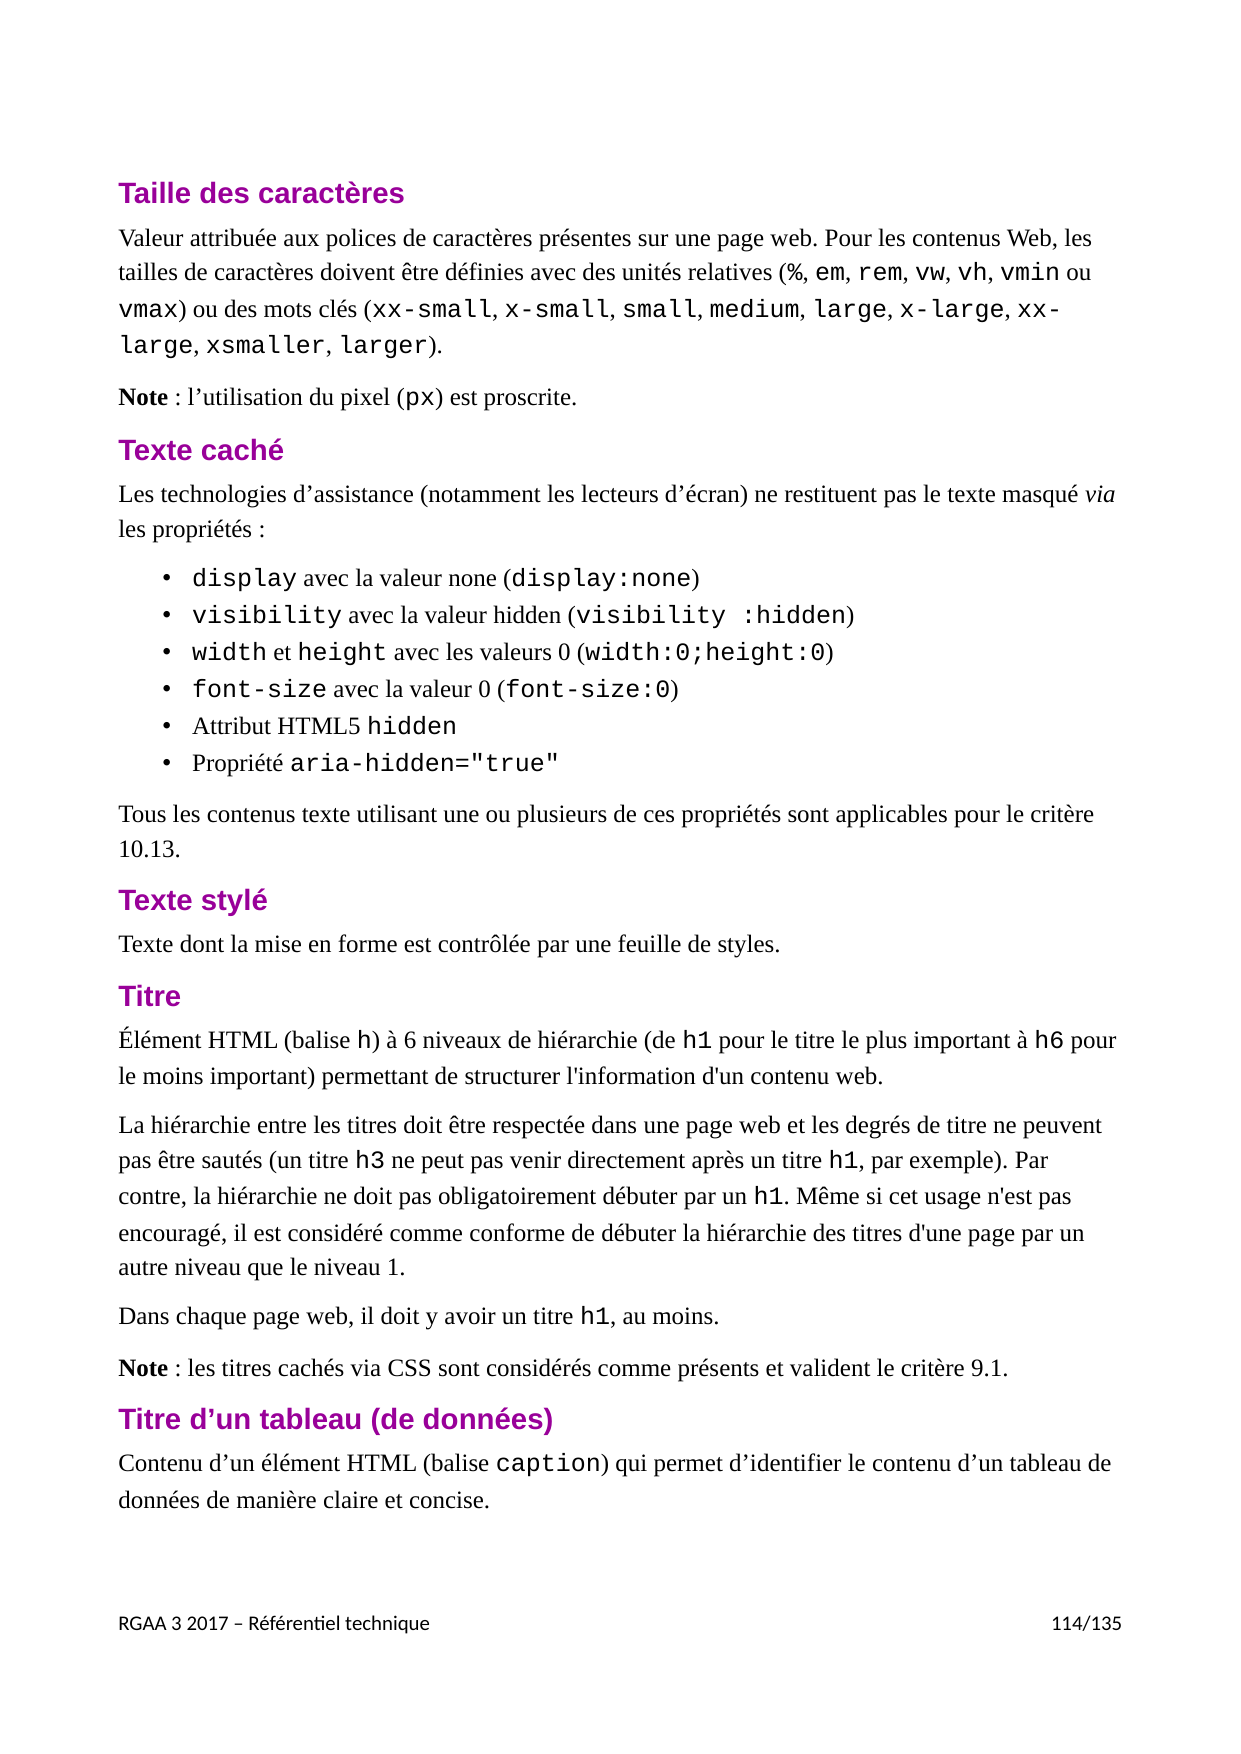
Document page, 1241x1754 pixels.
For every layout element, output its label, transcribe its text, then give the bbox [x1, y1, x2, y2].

subtitle Titre d’un tableau (de données) [118, 1402, 1122, 1436]
list visibility avec la valeur hidden (visibility :hidden) [162, 600, 1122, 631]
text Contenu d’un élément HTML (balise caption) qui permet d’identifier le contenu d’un tableau de données de manière claire et concise. [118, 1448, 1122, 1514]
text Les technologies d’assistance (notamment les lecteurs d’écran) ne restituent pas le texte masqué via les propriétés : [118, 479, 1122, 543]
list font-size avec la valeur 0 (font-size:0) [162, 674, 1122, 705]
text Tous les contenus texte utilisant une ou plusieurs de ces propriétés sont applicables pour le critère 10.13. [118, 799, 1122, 863]
subtitle Taille des caractères [118, 176, 1122, 210]
text Valeur attribuée aux polices de caractères présentes sur une page web. Pour les contenus Web, les tailles de caractères doivent être définies avec des unités relatives (%, em, rem, vw, vh, vmin ou vmax) ou des mots clés (xx-small, x-small, small, medium, large, x-large, xx-large, xsmaller, larger). [118, 223, 1122, 361]
list display avec la valeur none (display:none) [162, 563, 1122, 594]
text Dans chaque page web, il doit y avoir un titre h1, au moins. [118, 1301, 1122, 1332]
list width et height avec les valeurs 0 (width:0;height:0) [162, 637, 1122, 668]
subtitle Texte caché [118, 433, 1122, 467]
text La hiérarchie entre les titres doit être respectée dans une page web et les degrés de titre ne peuvent pas être sautés (un titre h3 ne peut pas venir directement après un titre h1, par exemple). Par contre, la hiérarchie ne doit pas obligatoirement débuter par un h1. Même si cet usage n'est pas encouragé, il est considéré comme conforme de débuter la hiérarchie des titres d'une page par un autre niveau que le niveau 1. [118, 1110, 1122, 1281]
text Élément HTML (balise h) à 6 niveaux de hiérarchie (de h1 pour le titre le plus important à h6 pour le moins important) permettant de structurer l'information d'un contenu web. [118, 1025, 1122, 1090]
subtitle Texte stylé [118, 883, 1122, 917]
subtitle Titre [118, 978, 1122, 1012]
list Attribut HTML5 hidden [162, 711, 1122, 742]
text Note : l’utilisation du pixel (px) est proscrite. [118, 382, 1122, 413]
list Propriété aria-hidden="true" [162, 748, 1122, 779]
text Note : les titres cachés via CSS sont considérés comme présents et valident le critère 9.1. [118, 1353, 1122, 1382]
text Texte dont la mise en forme est contrôlée par une feuille de styles. [118, 929, 1122, 958]
